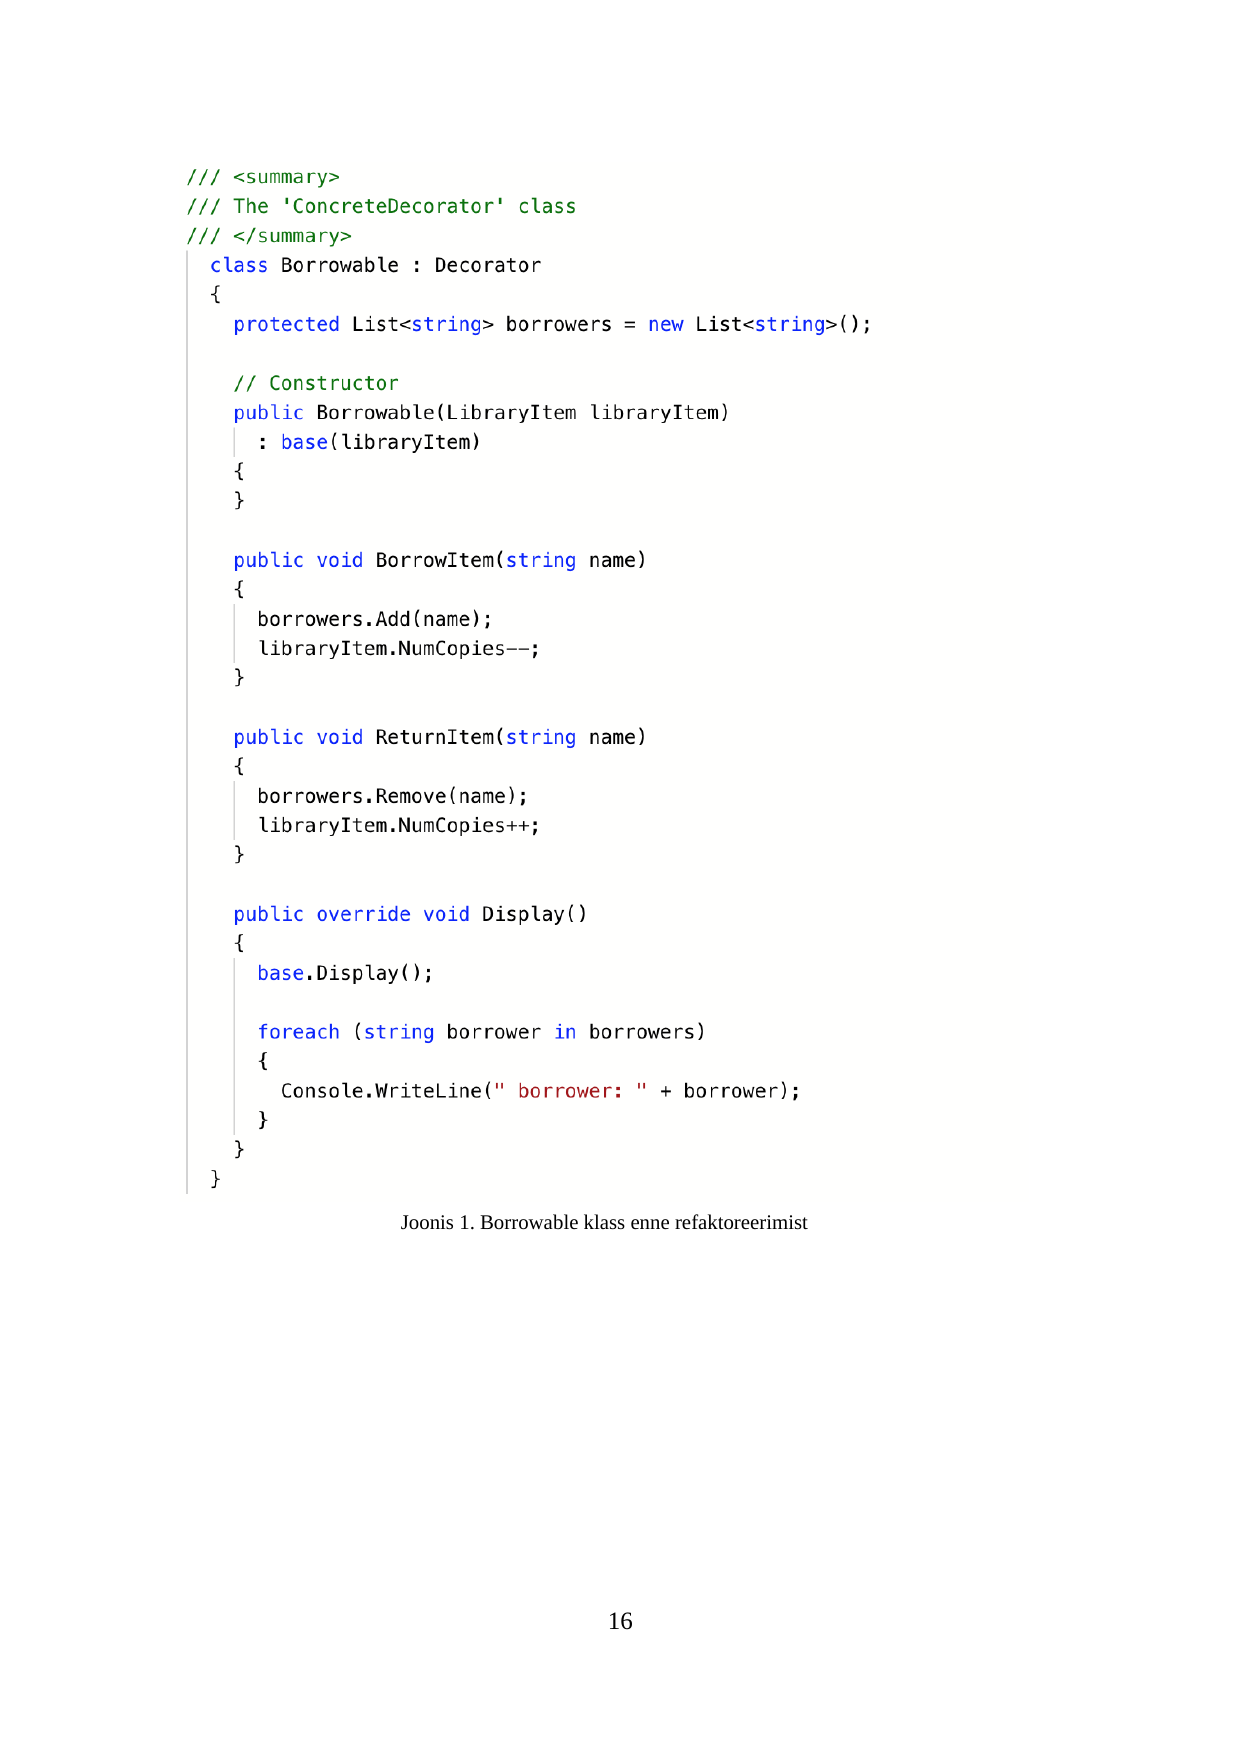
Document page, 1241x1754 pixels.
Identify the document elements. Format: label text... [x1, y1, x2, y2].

text Joonis 1. Borrowable klass enne refaktoreerimist [179, 1202, 1029, 1234]
picture [179, 160, 1030, 1202]
